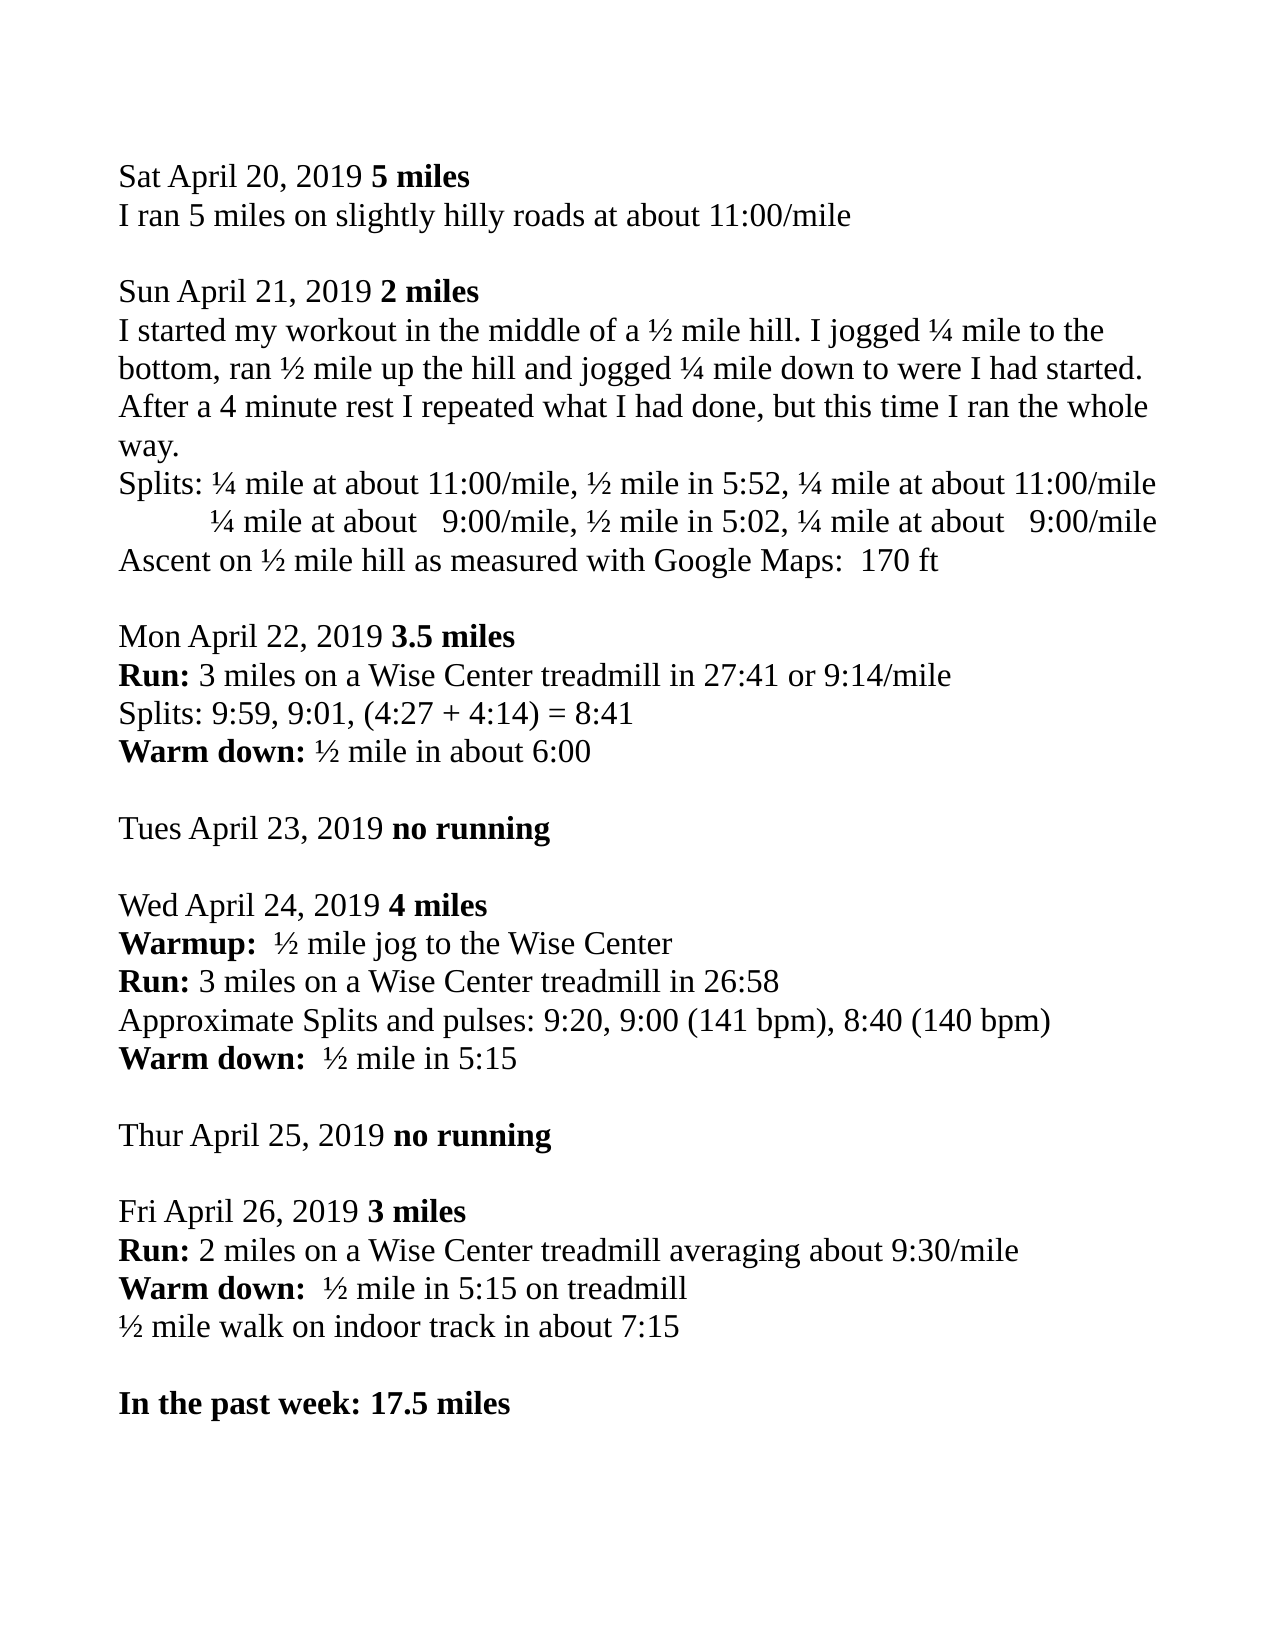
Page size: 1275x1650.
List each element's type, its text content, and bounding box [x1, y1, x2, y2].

text Splits: 9:59, 9:01, (4:27 + 4:14) = 8:41 [118, 693, 1161, 731]
text Ascent on ½ mile hill as measured with Google Maps: 170 ft [118, 540, 1161, 578]
text Warm down: ½ mile in 5:15 on treadmill [118, 1268, 1161, 1306]
text Warm down: ½ mile in about 6:00 [118, 731, 1161, 770]
text I ran 5 miles on slightly hilly roads at about 11:00/mile [118, 195, 1161, 233]
text Approximate Splits and pulses: 9:20, 9:00 (141 bpm), 8:40 (140 bpm) [118, 1000, 1161, 1038]
text Run: 3 miles on a Wise Center treadmill in 26:58 [118, 961, 1161, 1000]
text Warmup: ½ mile jog to the Wise Center [118, 923, 1161, 961]
text Mon April 22, 2019 3.5 miles [118, 616, 1161, 655]
text Run: 2 miles on a Wise Center treadmill averaging about 9:30/mile [118, 1230, 1161, 1268]
text In the past week: 17.5 miles [118, 1383, 1161, 1421]
text Run: 3 miles on a Wise Center treadmill in 27:41 or 9:14/mile [118, 655, 1161, 693]
text Thur April 25, 2019 no running [118, 1115, 1161, 1153]
text Tues April 23, 2019 no running [118, 808, 1161, 846]
text ¼ mile at about 9:00/mile, ½ mile in 5:02, ¼ mile at about 9:00/mile [118, 501, 1161, 540]
text Fri April 26, 2019 3 miles [118, 1191, 1161, 1230]
text Sat April 20, 2019 5 miles [118, 156, 1161, 195]
text Sun April 21, 2019 2 miles [118, 271, 1161, 310]
text Wed April 24, 2019 4 miles [118, 885, 1161, 923]
text I started my workout in the middle of a ½ mile hill. I jogged ¼ mile to the bottom, ran ½ mile up the hill and jogged ¼ mile down to were I had started. After a 4 minute rest I repeated what I had done, but this time I ran the whole way. [118, 310, 1161, 463]
text Splits: ¼ mile at about 11:00/mile, ½ mile in 5:52, ¼ mile at about 11:00/mile [118, 463, 1161, 501]
text ½ mile walk on indoor track in about 7:15 [118, 1306, 1161, 1345]
text Warm down: ½ mile in 5:15 [118, 1038, 1161, 1076]
